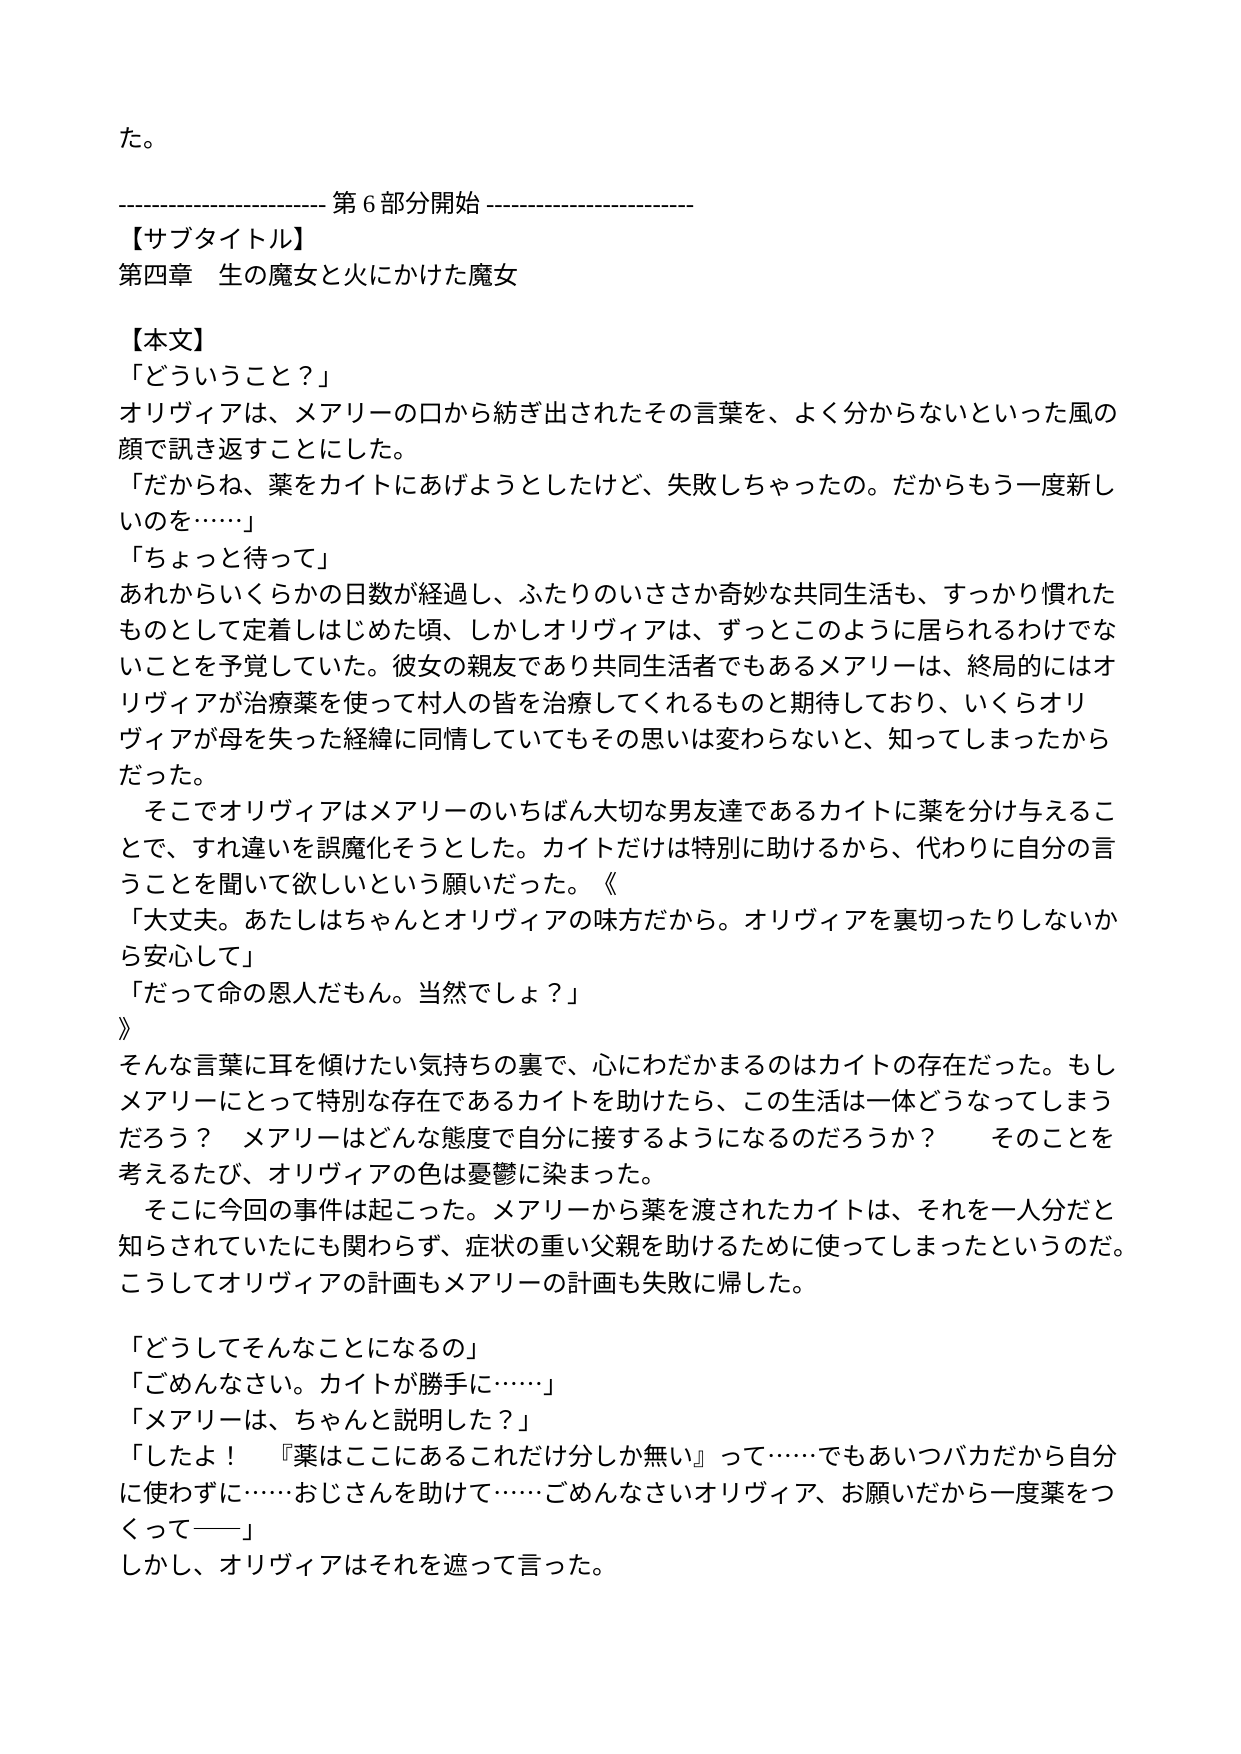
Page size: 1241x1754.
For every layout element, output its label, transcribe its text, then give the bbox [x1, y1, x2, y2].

text た。 [118, 118, 1122, 154]
text 「だからね、薬をカイトにあげようとしたけど、失敗しちゃったの。だからもう一度新しいのを……」 [118, 466, 1122, 538]
text しかし、オリヴィアはそれを遮って言った。 [118, 1546, 1122, 1582]
text 「大丈夫。あたしはちゃんとオリヴィアの味方だから。オリヴィアを裏切ったりしないから安心して」 [118, 901, 1122, 973]
text 【サブタイトル】 [118, 219, 1122, 256]
text 【本文】 [118, 321, 1122, 357]
text 「ごめんなさい。カイトが勝手に……」 [118, 1364, 1122, 1401]
text 》 [118, 1009, 1122, 1046]
text そんな言葉に耳を傾けたい気持ちの裏で、心にわだかまるのはカイトの存在だった。もしメアリーにとって特別な存在であるカイトを助けたら、この生活は一体どうなってしまうだろう？ メアリーはどんな態度で自分に接するようになるのだろうか？ そのことを考えるたび、オリヴィアの色は憂鬱に染まった。 [118, 1046, 1122, 1191]
text オリヴィアは、メアリーの口から紡ぎ出されたその言葉を、よく分からないといった風の顔で訊き返すことにした。 [118, 393, 1122, 466]
text 「メアリーは、ちゃんと説明した？」 [118, 1401, 1122, 1437]
text 「したよ！ 『薬はここにあるこれだけ分しか無い』って……でもあいつバカだから自分に使わずに……おじさんを助けて……ごめんなさいオリヴィア、お願いだから一度薬をつくって――」 [118, 1437, 1122, 1546]
text 「どういうこと？」 [118, 357, 1122, 393]
text ------------------------- 第6部分開始 ------------------------- [118, 183, 1122, 219]
text そこでオリヴィアはメアリーのいちばん大切な男友達であるカイトに薬を分け与えることで、すれ違いを誤魔化そうとした。カイトだけは特別に助けるから、代わりに自分の言うことを聞いて欲しいという願いだった。《 [118, 792, 1122, 901]
text 「だって命の恩人だもん。当然でしょ？」 [118, 973, 1122, 1009]
text そこに今回の事件は起こった。メアリーから薬を渡されたカイトは、それを一人分だと知らされていたにも関わらず、症状の重い父親を助けるために使ってしまったというのだ。こうしてオリヴィアの計画もメアリーの計画も失敗に帰した。 [118, 1191, 1122, 1299]
text 「ちょっと待って」 [118, 538, 1122, 574]
text 第四章 生の魔女と火にかけた魔女 [118, 256, 1122, 292]
text 「どうしてそんなことになるの」 [118, 1328, 1122, 1364]
text あれからいくらかの日数が経過し、ふたりのいささか奇妙な共同生活も、すっかり慣れたものとして定着しはじめた頃、しかしオリヴィアは、ずっとこのように居られるわけでないことを予覚していた。彼女の親友であり共同生活者でもあるメアリーは、終局的にはオリヴィアが治療薬を使って村人の皆を治療してくれるものと期待しており、いくらオリヴィアが母を失った経緯に同情していてもその思いは変わらないと、知ってしまったからだった。 [118, 574, 1122, 792]
